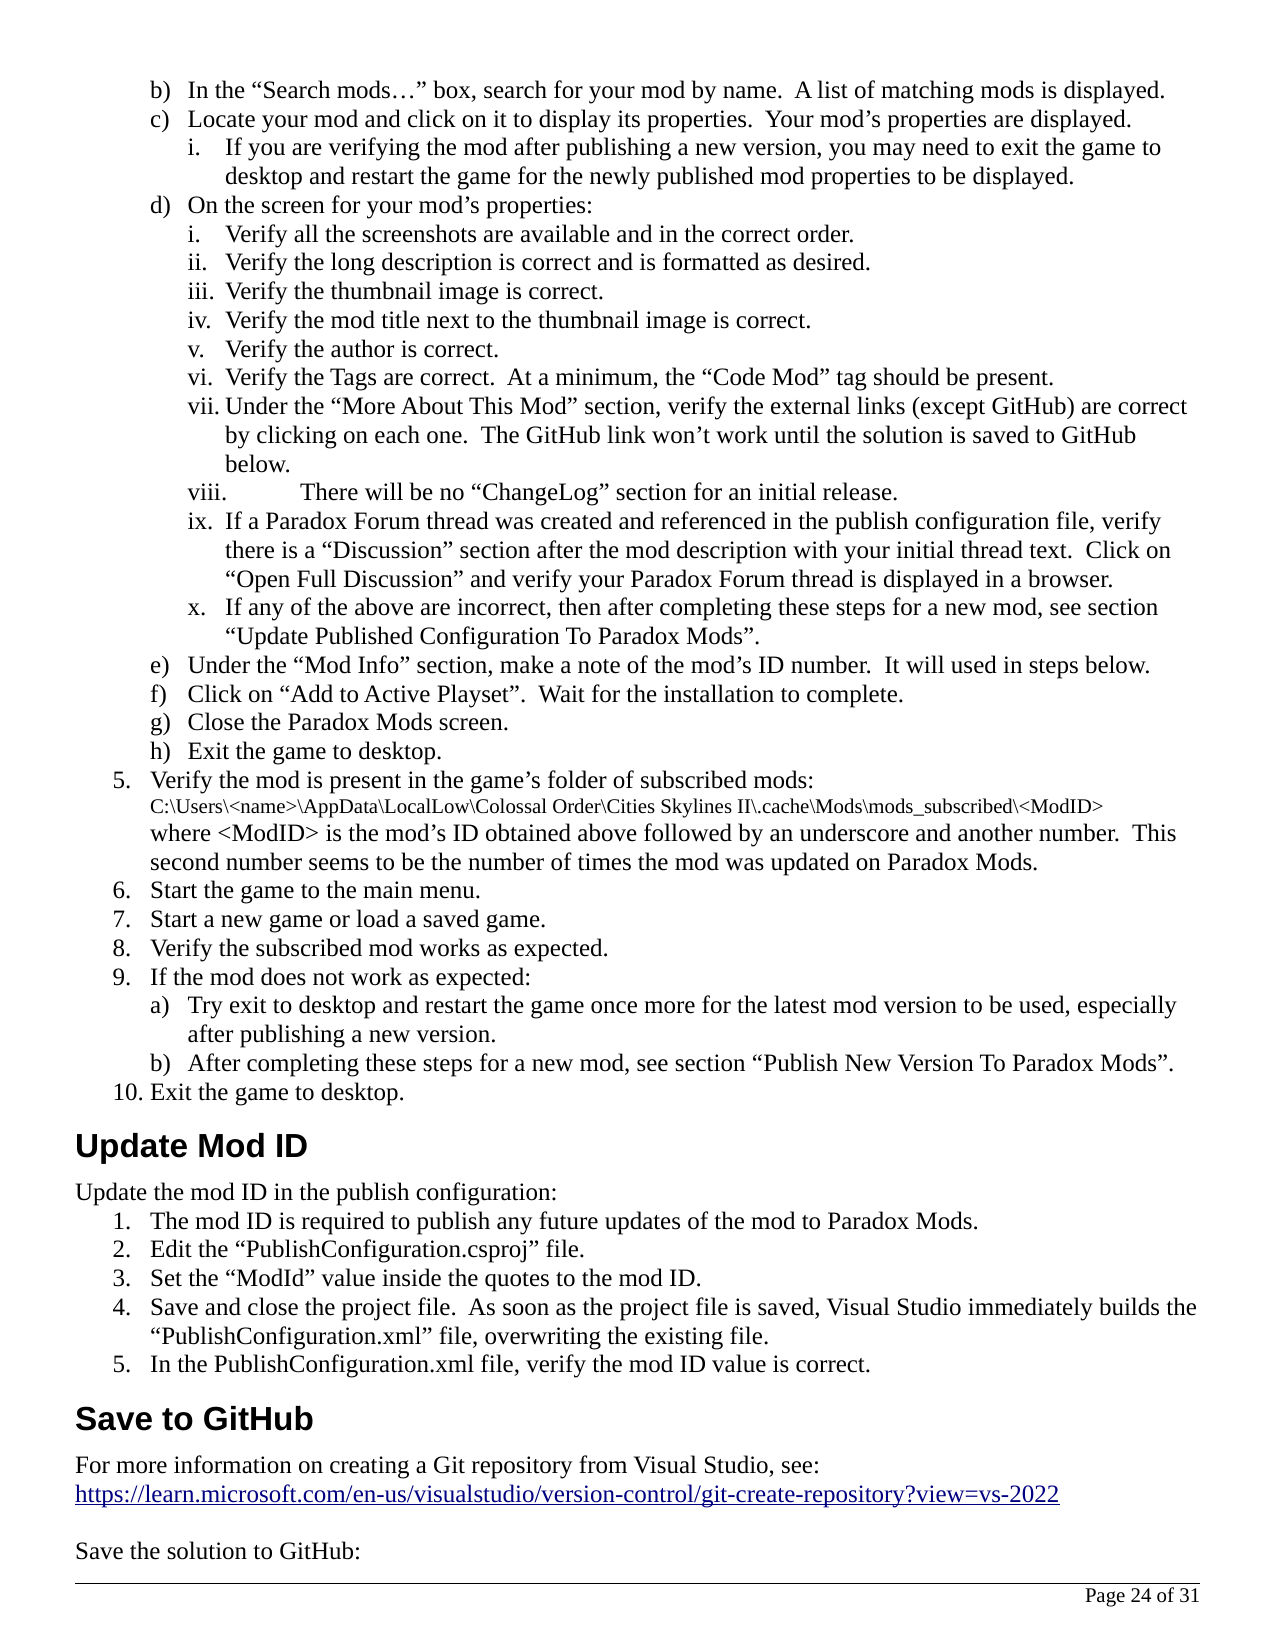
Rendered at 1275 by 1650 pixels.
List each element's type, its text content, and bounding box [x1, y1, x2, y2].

list Close the Paradox Mods screen. [150, 707, 1200, 736]
list Verify all the screenshots are available and in the correct order. [187, 219, 1200, 247]
list There will be no “ChangeLog” section for an initial release. [187, 477, 1200, 506]
list Verify the mod title next to the thumbnail image is correct. [187, 305, 1200, 334]
list Verify the Tags are correct. At a minimum, the “Code Mod” tag should be present. [187, 362, 1200, 391]
list In the PublishConfiguration.xml file, verify the mod ID value is correct. [112, 1349, 1200, 1378]
text For more information on creating a Git repository from Visual Studio, see: https://learn.microsoft.com/en-us/visualstudio/version-control/git-create-repository?view=vs-2022 [75, 1450, 1200, 1508]
text Save the solution to GitHub: [75, 1536, 1200, 1565]
subtitle Save to GitHub [75, 1399, 1200, 1438]
list If any of the above are incorrect, then after completing these steps for a new mod, see section “Update Published Configuration To Paradox Mods”. [187, 592, 1200, 650]
list Start the game to the main menu. [112, 875, 1200, 904]
list Verify the mod is present in the game’s folder of subscribed mods: C:\Users\<name>\AppData\LocalLow\Colossal Order\Cities Skylines II\.cache\Mods\mods_subscribed\<ModID> where <ModID> is the mod’s ID obtained above followed by an underscore and another number. This second number seems to be the number of times the mod was updated on Paradox Mods. [112, 765, 1200, 875]
list On the screen for your mod’s properties: [150, 190, 1200, 219]
list Exit the game to desktop. [112, 1077, 1200, 1105]
list Try exit to desktop and restart the game once more for the latest mod version to be used, especially after publishing a new version. [150, 990, 1200, 1048]
list If a Paradox Forum thread was created and referenced in the publish configuration file, verify there is a “Discussion” section after the mod description with your initial thread text. Click on “Open Full Discussion” and verify your Paradox Forum thread is displayed in a browser. [187, 506, 1200, 592]
list If the mod does not work as expected: [112, 962, 1200, 990]
list If you are verifying the mod after publishing a new version, you may need to exit the game to desktop and restart the game for the newly published mod properties to be displayed. [187, 132, 1200, 190]
list Start a new game or load a saved game. [112, 904, 1200, 933]
subtitle Update Mod ID [75, 1126, 1200, 1164]
list The mod ID is required to publish any future updates of the mod to Paradox Mods. [112, 1206, 1200, 1234]
list Verify the subscribed mod works as expected. [112, 933, 1200, 962]
list Exit the game to desktop. [150, 736, 1200, 765]
list Locate your mod and click on it to display its properties. Your mod’s properties are displayed. [150, 104, 1200, 132]
list Under the “More About This Mod” section, verify the external links (except GitHub) are correct by clicking on each one. The GitHub link won’t work until the solution is saved to GitHub below. [187, 391, 1200, 477]
list Set the “ModId” value inside the quotes to the mod ID. [112, 1263, 1200, 1292]
list After completing these steps for a new mod, see section “Publish New Version To Paradox Mods”. [150, 1048, 1200, 1077]
list Verify the thumbnail image is correct. [187, 276, 1200, 305]
list Click on “Add to Active Playset”. Wait for the installation to complete. [150, 679, 1200, 707]
list Under the “Mod Info” section, make a note of the mod’s ID number. It will used in steps below. [150, 650, 1200, 679]
text Update the mod ID in the publish configuration: [75, 1177, 1200, 1206]
list Verify the author is correct. [187, 334, 1200, 362]
list Edit the “PublishConfiguration.csproj” file. [112, 1234, 1200, 1263]
list Save and close the project file. As soon as the project file is saved, Visual Studio immediately builds the “PublishConfiguration.xml” file, overwriting the existing file. [112, 1292, 1200, 1349]
list In the “Search mods…” box, search for your mod by name. A list of matching mods is displayed. [150, 75, 1200, 104]
list Verify the long description is correct and is formatted as desired. [187, 247, 1200, 276]
